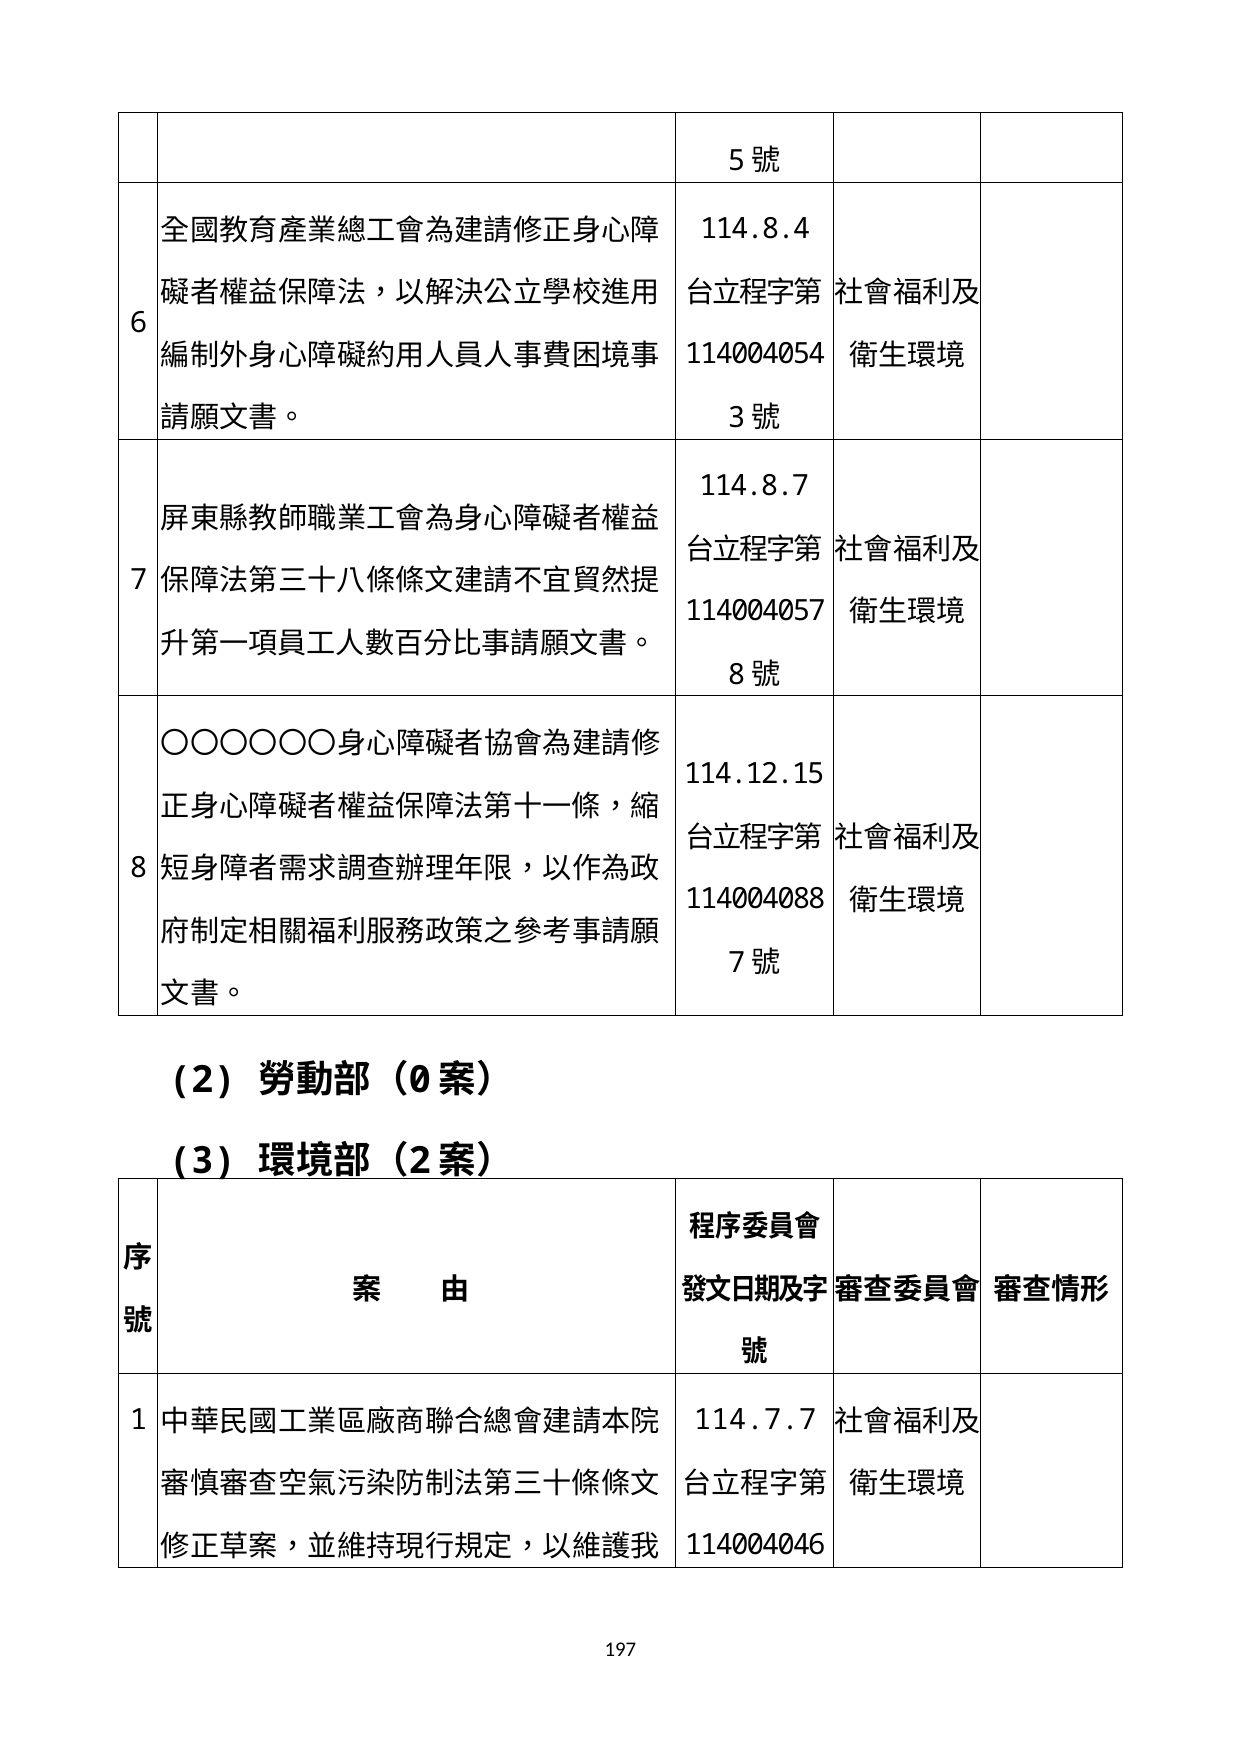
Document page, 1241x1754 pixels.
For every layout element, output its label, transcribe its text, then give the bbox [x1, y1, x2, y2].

table_cell 114.8.4 台立程字第1140040543號 [676, 183, 833, 438]
table_cell 屏東縣教師職業工會為身心障礙者權益保障法第三十八條條文建請不宜貿然提升第一項員工人數百分比事請願文書。 [158, 440, 675, 695]
table_cell 全國教育產業總工會為建請修正身心障礙者權益保障法，以解決公立學校進用編制外身心障礙約用人員人事費困境事請願文書。 [158, 183, 675, 438]
table_cell [834, 113, 980, 182]
table_cell [981, 440, 1122, 695]
table_header 審查情形 [981, 1179, 1122, 1373]
table_cell 社會福利及衛生環境 [834, 696, 980, 1015]
table_cell 114.12.15 台立程字第1140040887號 [676, 696, 833, 1015]
table_header 審查委員會 [834, 1179, 980, 1373]
table_cell 社會福利及衛生環境 [834, 183, 980, 438]
table_cell [119, 113, 157, 182]
table_cell [981, 183, 1122, 438]
table_cell [158, 113, 675, 182]
table_cell [981, 113, 1122, 182]
table_cell [119, 440, 157, 695]
list 勞動部（0案） [168, 1034, 1122, 1097]
table_cell 114.7.7 台立程字第114004046 [676, 1374, 833, 1567]
list 環境部（2案） [168, 1116, 1122, 1178]
table_cell 社會福利及衛生環境 [834, 1374, 980, 1567]
table_cell 〇〇〇〇〇〇身心障礙者協會為建請修正身心障礙者權益保障法第十一條，縮短身障者需求調查辦理年限，以作為政府制定相關福利服務政策之參考事請願文書。 [158, 696, 675, 1015]
table_cell [981, 1374, 1122, 1567]
table_cell [981, 696, 1122, 1015]
table_cell [119, 696, 157, 1015]
table_cell [119, 183, 157, 438]
table_cell 中華民國工業區廠商聯合總會建請本院審慎審查空氣污染防制法第三十條條文修正草案，並維持現行規定，以維護我 [158, 1374, 675, 1567]
table_cell 社會福利及衛生環境 [834, 440, 980, 695]
table_header 序號 [119, 1179, 157, 1373]
table_cell 5號 [676, 113, 833, 182]
table_header 程序委員會 發文日期及字號 [676, 1179, 833, 1373]
table_header 案 由 [158, 1179, 675, 1373]
table_cell [119, 1374, 157, 1567]
table_cell 114.8.7 台立程字第1140040578號 [676, 440, 833, 695]
